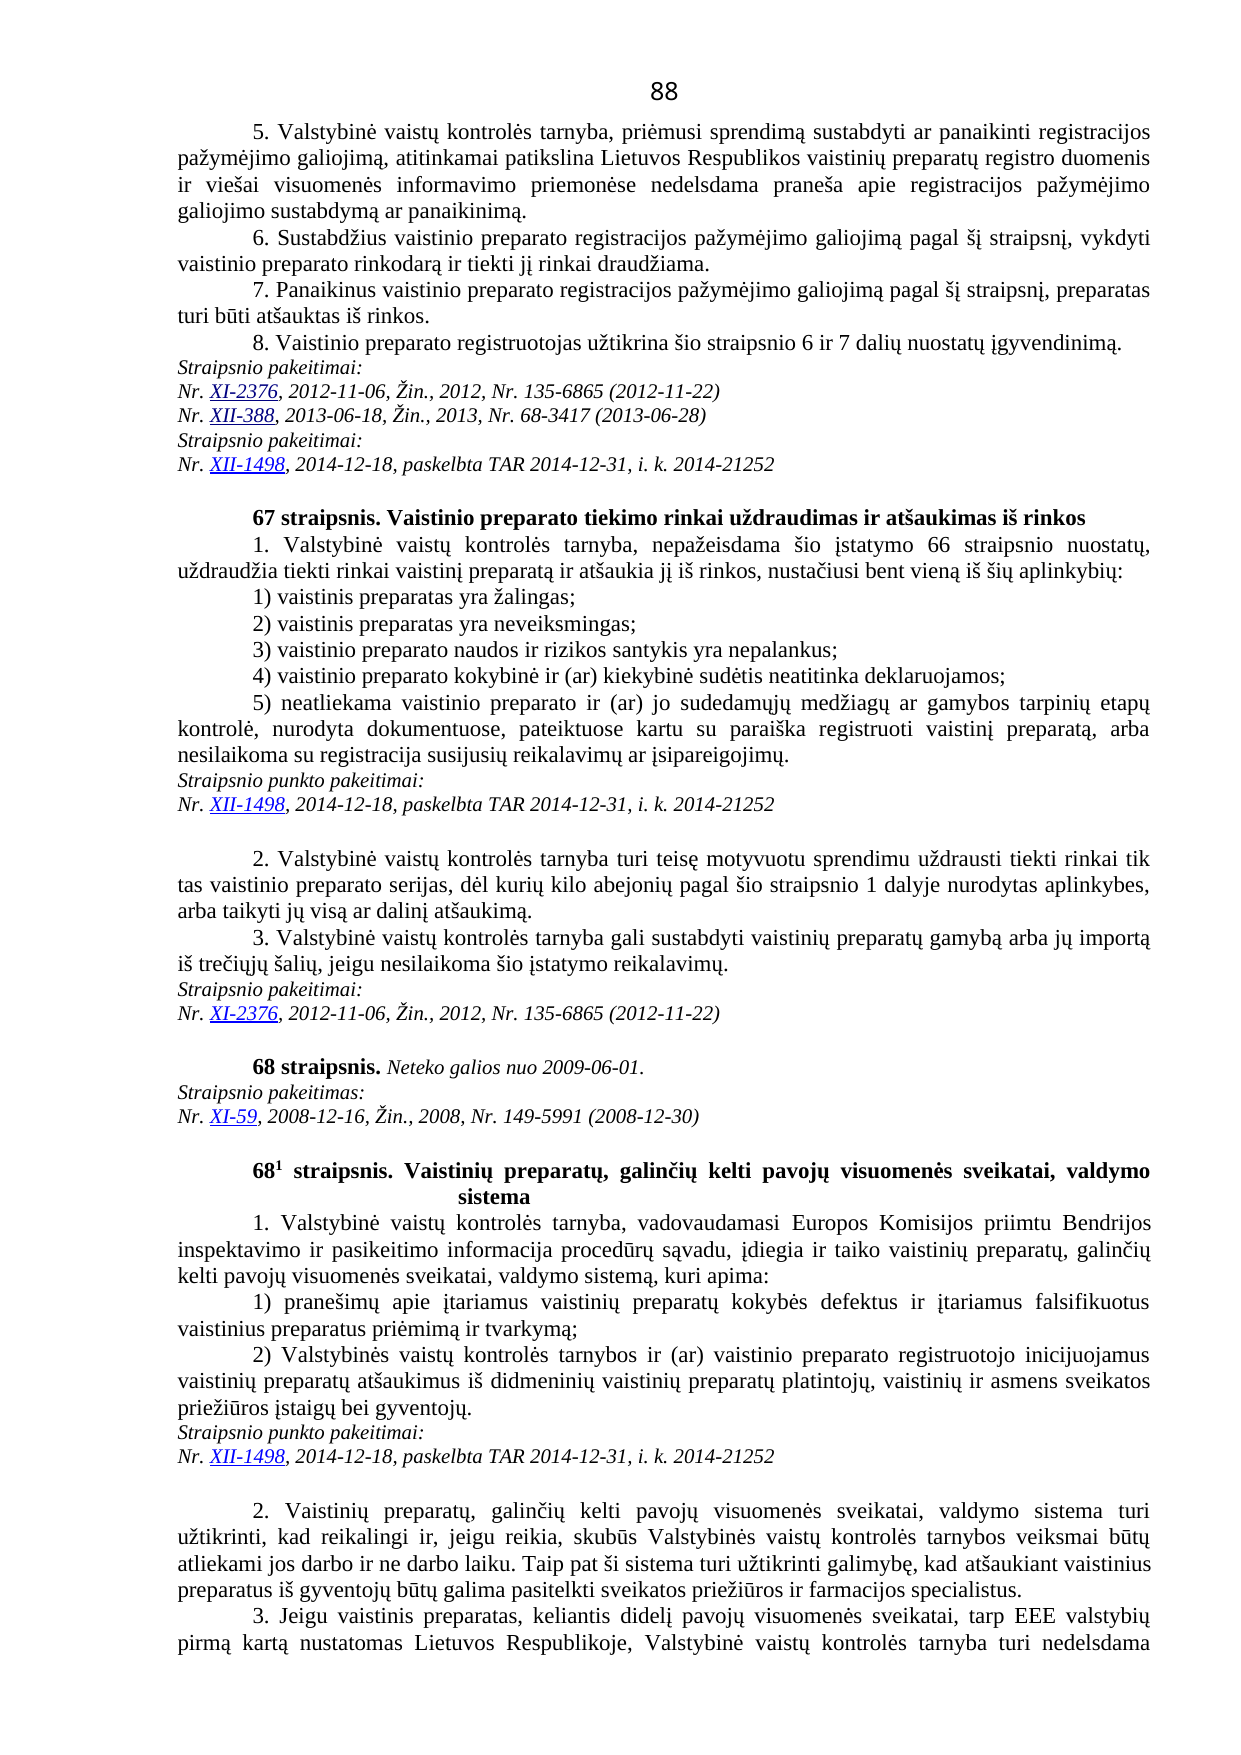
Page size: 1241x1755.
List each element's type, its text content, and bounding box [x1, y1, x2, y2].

text 5. Valstybinė vaistų kontrolės tarnyba, priėmusi sprendimą sustabdyti ar panaikinti registracijos pažymėjimo galiojimą, atitinkamai patikslina Lietuvos Respublikos vaistinių preparatų registro duomenis ir viešai visuomenės informavimo priemonėse nedelsdama praneša apie registracijos pažymėjimo galiojimo sustabdymą ar panaikinimą. [177, 118, 1152, 223]
text 1. Valstybinė vaistų kontrolės tarnyba, vadovaudamasi Europos Komisijos priimtu Bendrijos inspektavimo ir pasikeitimo informacija procedūrų sąvadu, įdiegia ir taiko vaistinių preparatų, galinčių kelti pavojų visuomenės sveikatai, valdymo sistemą, kuri apima: [177, 1209, 1152, 1288]
text Straipsnio pakeitimai: [177, 427, 1152, 452]
text 7. Panaikinus vaistinio preparato registracijos pažymėjimo galiojimą pagal šį straipsnį, preparatas turi būti atšauktas iš rinkos. [177, 276, 1152, 329]
text 5) neatliekama vaistinio preparato ir (ar) jo sudedamųjų medžiagų ar gamybos tarpinių etapų kontrolė, nurodyta dokumentuose, pateiktuose kartu su paraiška registruoti vaistinį preparatą, arba nesilaikoma su registracija susijusių reikalavimų ar įsipareigojimų. [177, 689, 1152, 768]
text 1) pranešimų apie įtariamus vaistinių preparatų kokybės defektus ir įtariamus falsifikuotus vaistinius preparatus priėmimą ir tvarkymą; [177, 1288, 1152, 1341]
text Straipsnio pakeitimai: [177, 355, 1152, 379]
text 67 straipsnis. Vaistinio preparato tiekimo rinkai uždraudimas ir atšaukimas iš rinkos [252, 504, 1152, 531]
text 2. Vaistinių preparatų, galinčių kelti pavojų visuomenės sveikatai, valdymo sistema turi užtikrinti, kad reikalingi ir, jeigu reikia, skubūs Valstybinės vaistų kontrolės tarnybos veiksmai būtų atliekami jos darbo ir ne darbo laiku. Taip pat ši sistema turi užtikrinti galimybę, kad atšaukiant vaistinius preparatus iš gyventojų būtų galima pasitelkti sveikatos priežiūros ir farmacijos specialistus. [177, 1497, 1152, 1602]
text Straipsnio punkto pakeitimai: [177, 1420, 1152, 1444]
text 68 straipsnis. Neteko galios nuo 2009-06-01. [177, 1053, 1152, 1080]
text 3) vaistinio preparato naudos ir rizikos santykis yra nepalankus; [177, 636, 1152, 662]
text 4) vaistinio preparato kokybinė ir (ar) kiekybinė sudėtis neatitinka deklaruojamos; [177, 662, 1152, 689]
text Straipsnio punkto pakeitimai: [177, 768, 1152, 792]
text Straipsnio pakeitimai: [177, 977, 1152, 1001]
text Nr. XI-2376, 2012-11-06, Žin., 2012, Nr. 135-6865 (2012-11-22) [177, 379, 1152, 403]
text 6. Sustabdžius vaistinio preparato registracijos pažymėjimo galiojimą pagal šį straipsnį, vykdyti vaistinio preparato rinkodarą ir tiekti jį rinkai draudžiama. [177, 223, 1152, 276]
text 681 straipsnis. Vaistinių preparatų, galinčių kelti pavojų visuomenės sveikatai, valdymo sistema [252, 1157, 1152, 1209]
text 3. Jeigu vaistinis preparatas, keliantis didelį pavojų visuomenės sveikatai, tarp EEE valstybių pirmą kartą nustatomas Lietuvos Respublikoje, Valstybinė vaistų kontrolės tarnyba turi nedelsdama [177, 1602, 1152, 1655]
text Nr. XI-59, 2008-12-16, Žin., 2008, Nr. 149-5991 (2008-12-30) [177, 1104, 1152, 1128]
text 2. Valstybinė vaistų kontrolės tarnyba turi teisę motyvuotu sprendimu uždrausti tiekti rinkai tik tas vaistinio preparato serijas, dėl kurių kilo abejonių pagal šio straipsnio 1 dalyje nurodytas aplinkybes, arba taikyti jų visą ar dalinį atšaukimą. [177, 845, 1152, 924]
text Nr. XII-388, 2013-06-18, Žin., 2013, Nr. 68-3417 (2013-06-28) [177, 403, 1152, 427]
text 1. Valstybinė vaistų kontrolės tarnyba, nepažeisdama šio įstatymo 66 straipsnio nuostatų, uždraudžia tiekti rinkai vaistinį preparatą ir atšaukia jį iš rinkos, nustačiusi bent vieną iš šių aplinkybių: [177, 531, 1152, 583]
text 8. Vaistinio preparato registruotojas užtikrina šio straipsnio 6 ir 7 dalių nuostatų įgyvendinimą. [177, 329, 1152, 355]
text Nr. XI-2376, 2012-11-06, Žin., 2012, Nr. 135-6865 (2012-11-22) [177, 1001, 1152, 1025]
text Nr. XII-1498, 2014-12-18, paskelbta TAR 2014-12-31, i. k. 2014-21252 [177, 452, 1152, 476]
text 2) vaistinis preparatas yra neveiksmingas; [177, 610, 1152, 636]
text Nr. XII-1498, 2014-12-18, paskelbta TAR 2014-12-31, i. k. 2014-21252 [177, 1444, 1152, 1468]
text Nr. XII-1498, 2014-12-18, paskelbta TAR 2014-12-31, i. k. 2014-21252 [177, 792, 1152, 816]
text 2) Valstybinės vaistų kontrolės tarnybos ir (ar) vaistinio preparato registruotojo inicijuojamus vaistinių preparatų atšaukimus iš didmeninių vaistinių preparatų platintojų, vaistinių ir asmens sveikatos priežiūros įstaigų bei gyventojų. [177, 1341, 1152, 1420]
text 3. Valstybinė vaistų kontrolės tarnyba gali sustabdyti vaistinių preparatų gamybą arba jų importą iš trečiųjų šalių, jeigu nesilaikoma šio įstatymo reikalavimų. [177, 924, 1152, 977]
text Straipsnio pakeitimas: [177, 1080, 1152, 1104]
text 1) vaistinis preparatas yra žalingas; [177, 583, 1152, 610]
